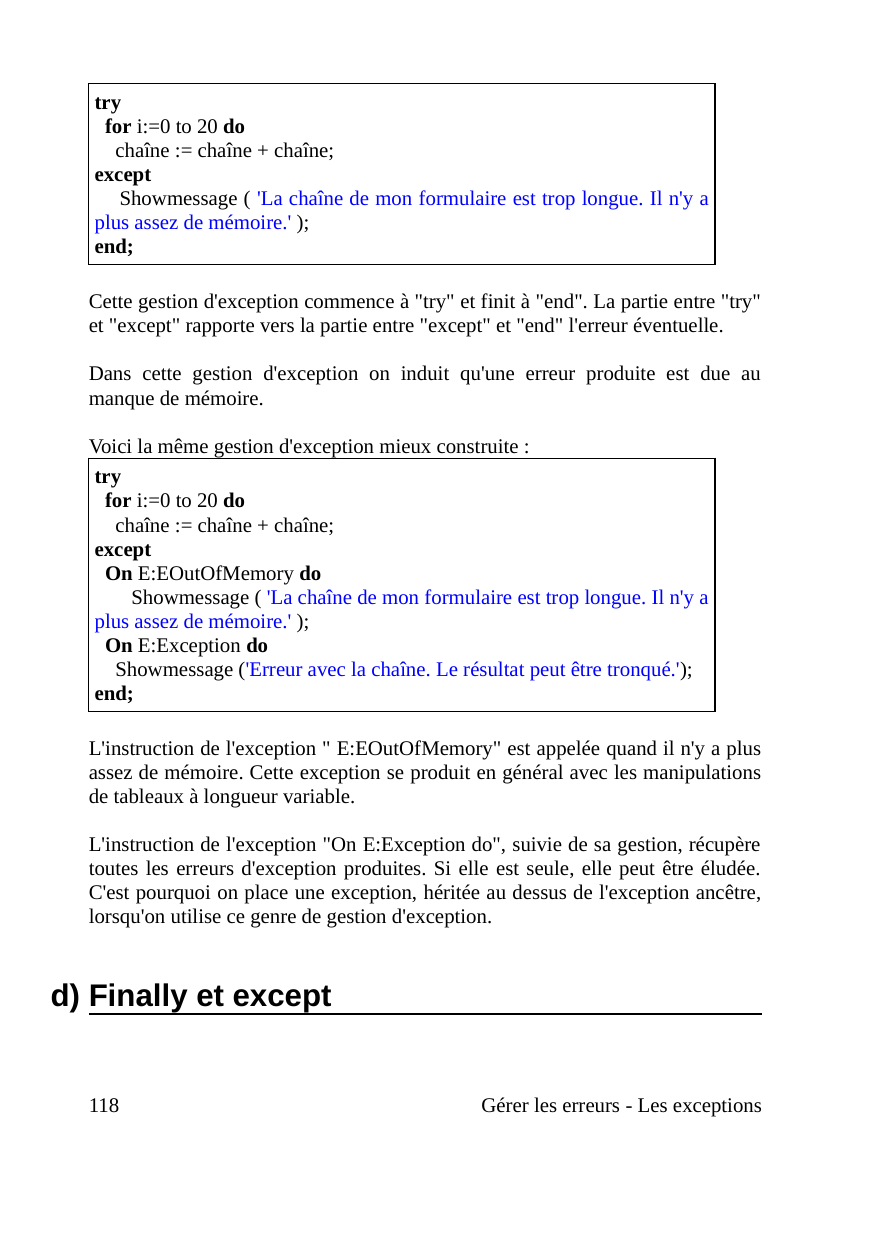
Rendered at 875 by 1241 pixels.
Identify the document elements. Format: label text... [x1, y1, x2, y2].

text Dans cette gestion d'exception on induit qu'une erreur produite est due au manque de mémoire. [88, 361, 762, 409]
text Voici la même gestion d'exception mieux construite : [88, 433, 762, 458]
text L'instruction de l'exception " E:EOutOfMemory" est appelée quand il n'y a plus assez de mémoire. Cette exception se produit en général avec les manipulations de tableaux à longueur variable. [88, 736, 762, 808]
table_header try for i:=0 to 20 do chaîne := chaîne + chaîne; except On E:EOutOfMemory do Showmessage ( 'La chaîne de mon formulaire est trop longue. Il n'y a plus assez de mémoire.' ); On E:Exception do Showmessage ('Erreur avec la chaîne. Le résultat peut être tronqué.'); end; [89, 459, 714, 711]
text L'instruction de l'exception "On E:Exception do", suivie de sa gestion, récupère toutes les erreurs d'exception produites. Si elle est seule, elle peut être éludée. C'est pourquoi on place une exception, héritée au dessus de l'exception ancêtre, lorsqu'on utilise ce genre de gestion d'exception. [88, 832, 762, 928]
text Cette gestion d'exception commence à "try" et finit à "end". La partie entre "try" et "except" rapporte vers la partie entre "except" et "end" l'erreur éventuelle. [88, 289, 762, 337]
table_header try for i:=0 to 20 do chaîne := chaîne + chaîne; except Showmessage ( 'La chaîne de mon formulaire est trop longue. Il n'y a plus assez de mémoire.' ); end; [89, 84, 714, 264]
subtitle Finally et except [88, 977, 762, 1015]
